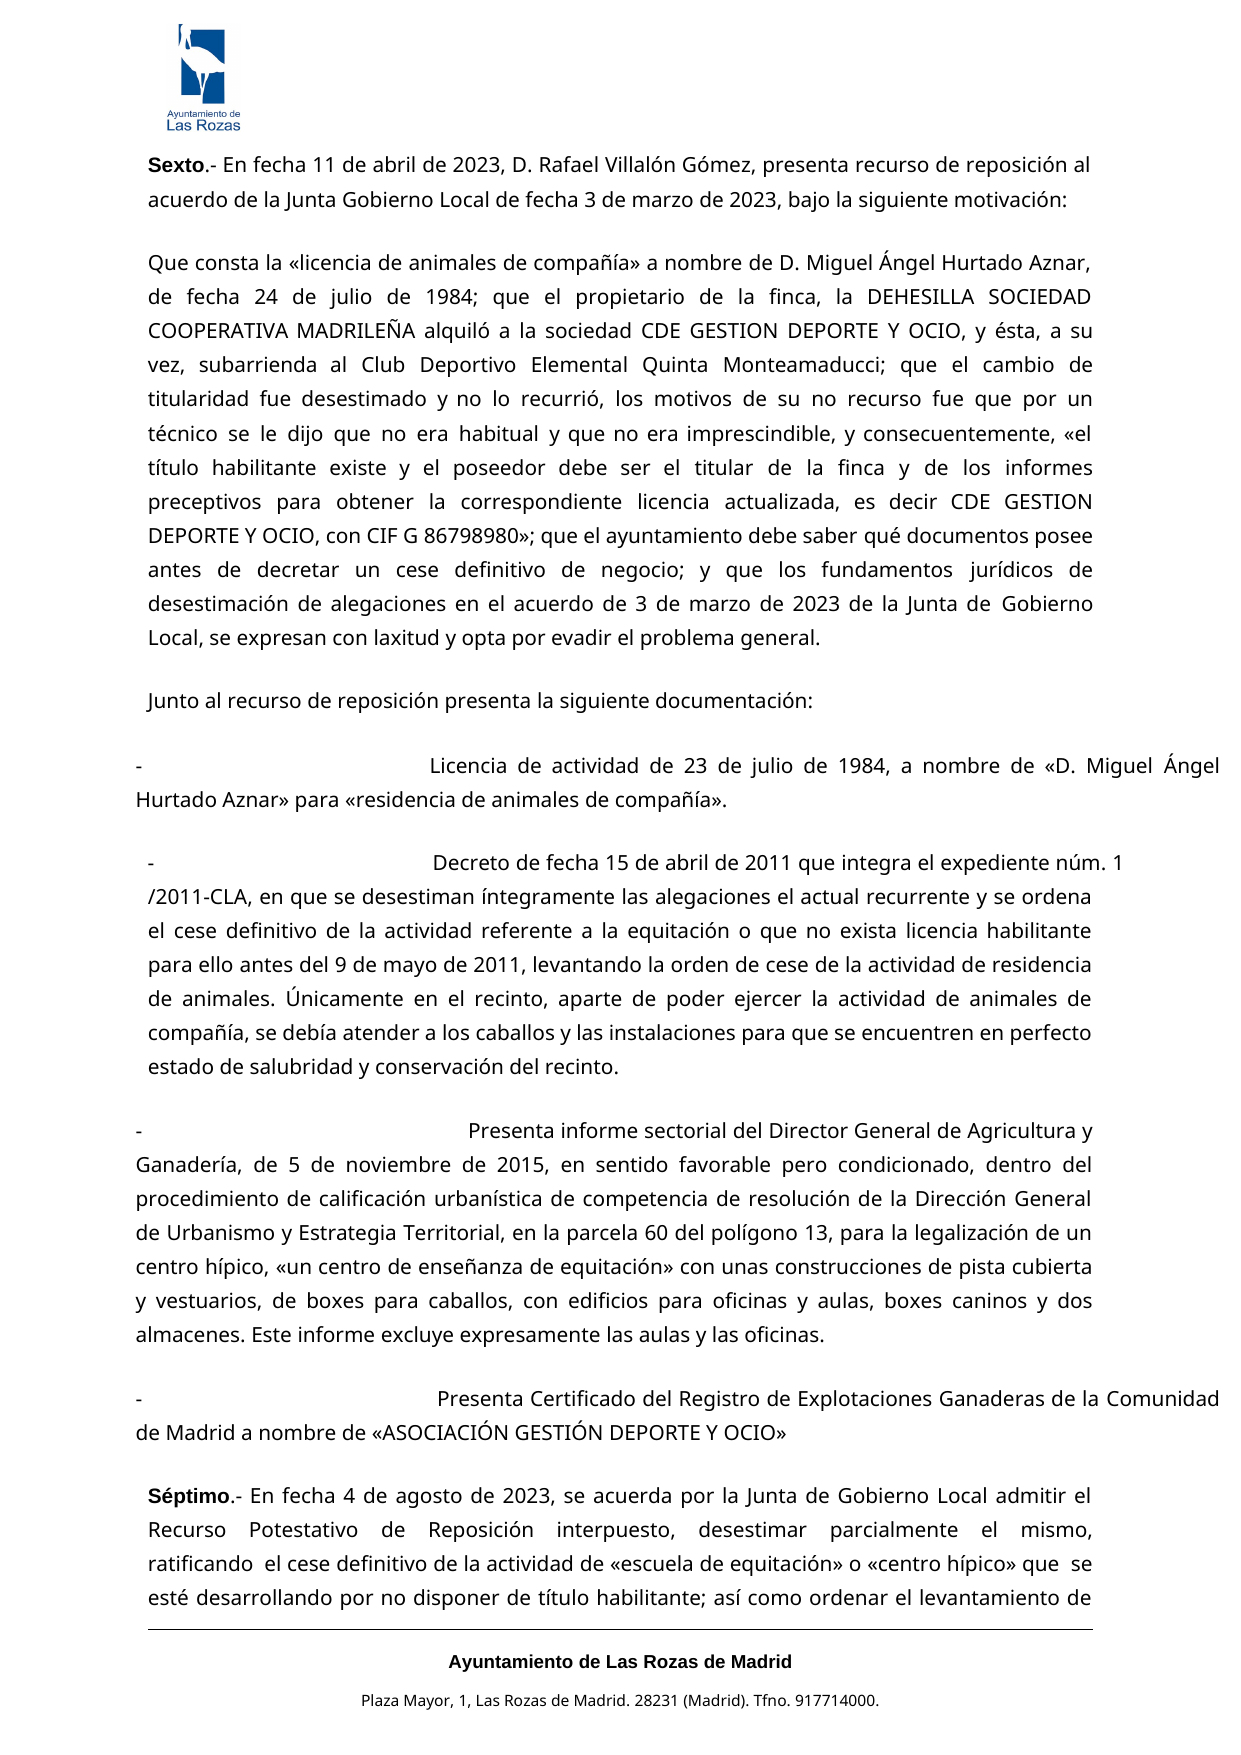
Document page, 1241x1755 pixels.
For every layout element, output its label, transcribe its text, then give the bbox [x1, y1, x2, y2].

list Presenta informe sectorial del Director General de Agricultura y Ganadería, de 5 de noviembre de 2015, en sentido favorable pero condicionado, dentro del procedimiento de calificación urbanística de competencia de resolución de la Dirección General de Urbanismo y Estrategia Territorial, en la parcela 60 del polígono 13, para la legalización de un centro hípico, «un centro de enseñanza de equitación» con unas construcciones de pista cubierta y vestuarios, de boxes para caballos, con edificios para oficinas y aulas, boxes caninos y dos almacenes. Este informe excluye expresamente las aulas y las oficinas. [135, 1116, 1093, 1349]
text Junto al recurso de reposición presenta la siguiente documentación: [148, 686, 1220, 715]
list Decreto de fecha 15 de abril de 2011 que integra el expediente núm. 1 [147, 848, 1220, 877]
text Que consta la «licencia de animales de compañía» a nombre de D. Miguel Ángel Hurtado Aznar, de fecha 24 de julio de 1984; que el propietario de la finca, la DEHESILLA SOCIEDAD COOPERATIVA MADRILEÑA alquiló a la sociedad CDE GESTION DEPORTE Y OCIO, y ésta, a su vez, subarrienda al Club Deportivo Elemental Quinta Monteamaducci; que el cambio de titularidad fue desestimado y no lo recurrió, los motivos de su no recurso fue que por un técnico se le dijo que no era habitual y que no era imprescindible, y consecuentemente, «el título habilitante existe y el poseedor debe ser el titular de la finca y de los informes preceptivos para obtener la correspondiente licencia actualizada, es decir CDE GESTION DEPORTE Y OCIO, con CIF G 86798980»; que el ayuntamiento debe saber qué documentos posee antes de decretar un cese definitivo de negocio; y que los fundamentos jurídicos de desestimación de alegaciones en el acuerdo de 3 de marzo de 2023 de la Junta de Gobierno Local, se expresan con laxitud y opta por evadir el problema general. [148, 248, 1093, 651]
text Séptimo.- En fecha 4 de agosto de 2023, se acuerda por la Junta de Gobierno Local admitir el Recurso Potestativo de Reposición interpuesto, desestimar parcialmente el mismo, ratificando el cese definitivo de la actividad de «escuela de equitación» o «centro hípico» que se esté desarrollando por no disponer de título habilitante; así como ordenar el levantamiento de [148, 1481, 1093, 1612]
list Licencia de actividad de 23 de julio de 1984, a nombre de «D. Miguel Ángel Hurtado Aznar» para «residencia de animales de compañía». [135, 751, 1220, 813]
text /2011-CLA, en que se desestiman íntegramente las alegaciones el actual recurrente y se ordena el cese definitivo de la actividad referente a la equitación o que no exista licencia habilitante para ello antes del 9 de mayo de 2011, levantando la orden de cese de la actividad de residencia de animales. Únicamente en el recinto, aparte de poder ejercer la actividad de animales de compañía, se debía atender a los caballos y las instalaciones para que se encuentren en perfecto estado de salubridad y conservación del recinto. [148, 882, 1093, 1081]
list Presenta Certificado del Registro de Explotaciones Ganaderas de la Comunidad de Madrid a nombre de «ASOCIACIÓN GESTIÓN DEPORTE Y OCIO» [135, 1384, 1220, 1446]
text Sexto.- En fecha 11 de abril de 2023, D. Rafael Villalón Gómez, presenta recurso de reposición al acuerdo de la Junta Gobierno Local de fecha 3 de marzo de 2023, bajo la siguiente motivación: [148, 150, 1093, 213]
